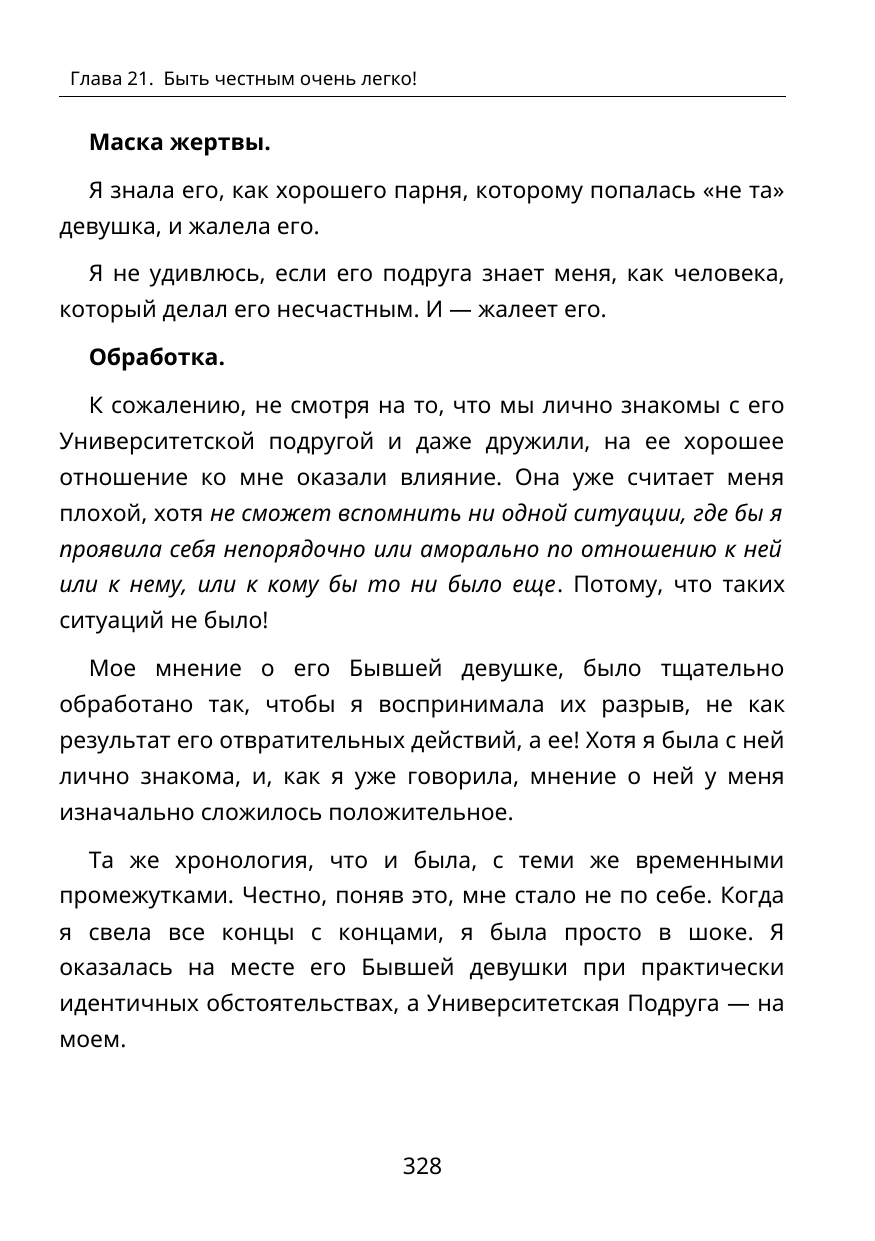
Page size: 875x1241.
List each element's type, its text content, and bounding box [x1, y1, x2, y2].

text Обработка. [59, 341, 786, 372]
text Я не удивлюсь, если его подруга знает меня, как человека, который делал его несчастным. И — жалеет его. [59, 257, 786, 324]
text Та же хронология, что и была, с теми же временными промежутками. Честно, поняв это, мне стало не по себе. Когда я свела все концы с концами, я была просто в шоке. Я оказалась на месте его Бывшей девушки при практически идентичных обстоятельствах, а Университетская Подруга — на моем. [59, 843, 786, 1054]
text Мое мнение о его Бывшей девушке, было тщательно обработано так, чтобы я воспринимала их разрыв, не как результат его отвратительных действий, а ее! Хотя я была с ней лично знакома, и, как я уже говорила, мнение о ней у меня изначально сложилось положительное. [59, 652, 786, 827]
text Маска жертвы. [59, 126, 786, 157]
text Я знала его, как хорошего парня, которому попалась «не та» девушка, и жалела его. [59, 174, 786, 241]
text К сожалению, не смотря на то, что мы лично знакомы с его Университетской подругой и даже дружили, на ее хорошее отношение ко мне оказали влияние. Она уже считает меня плохой, хотя не сможет вспомнить ни одной ситуации, где бы я проявила себя непорядочно или аморально по отношению к ней или к нему, или к кому бы то ни было еще. Потому, что таких ситуаций не было! [59, 389, 786, 636]
